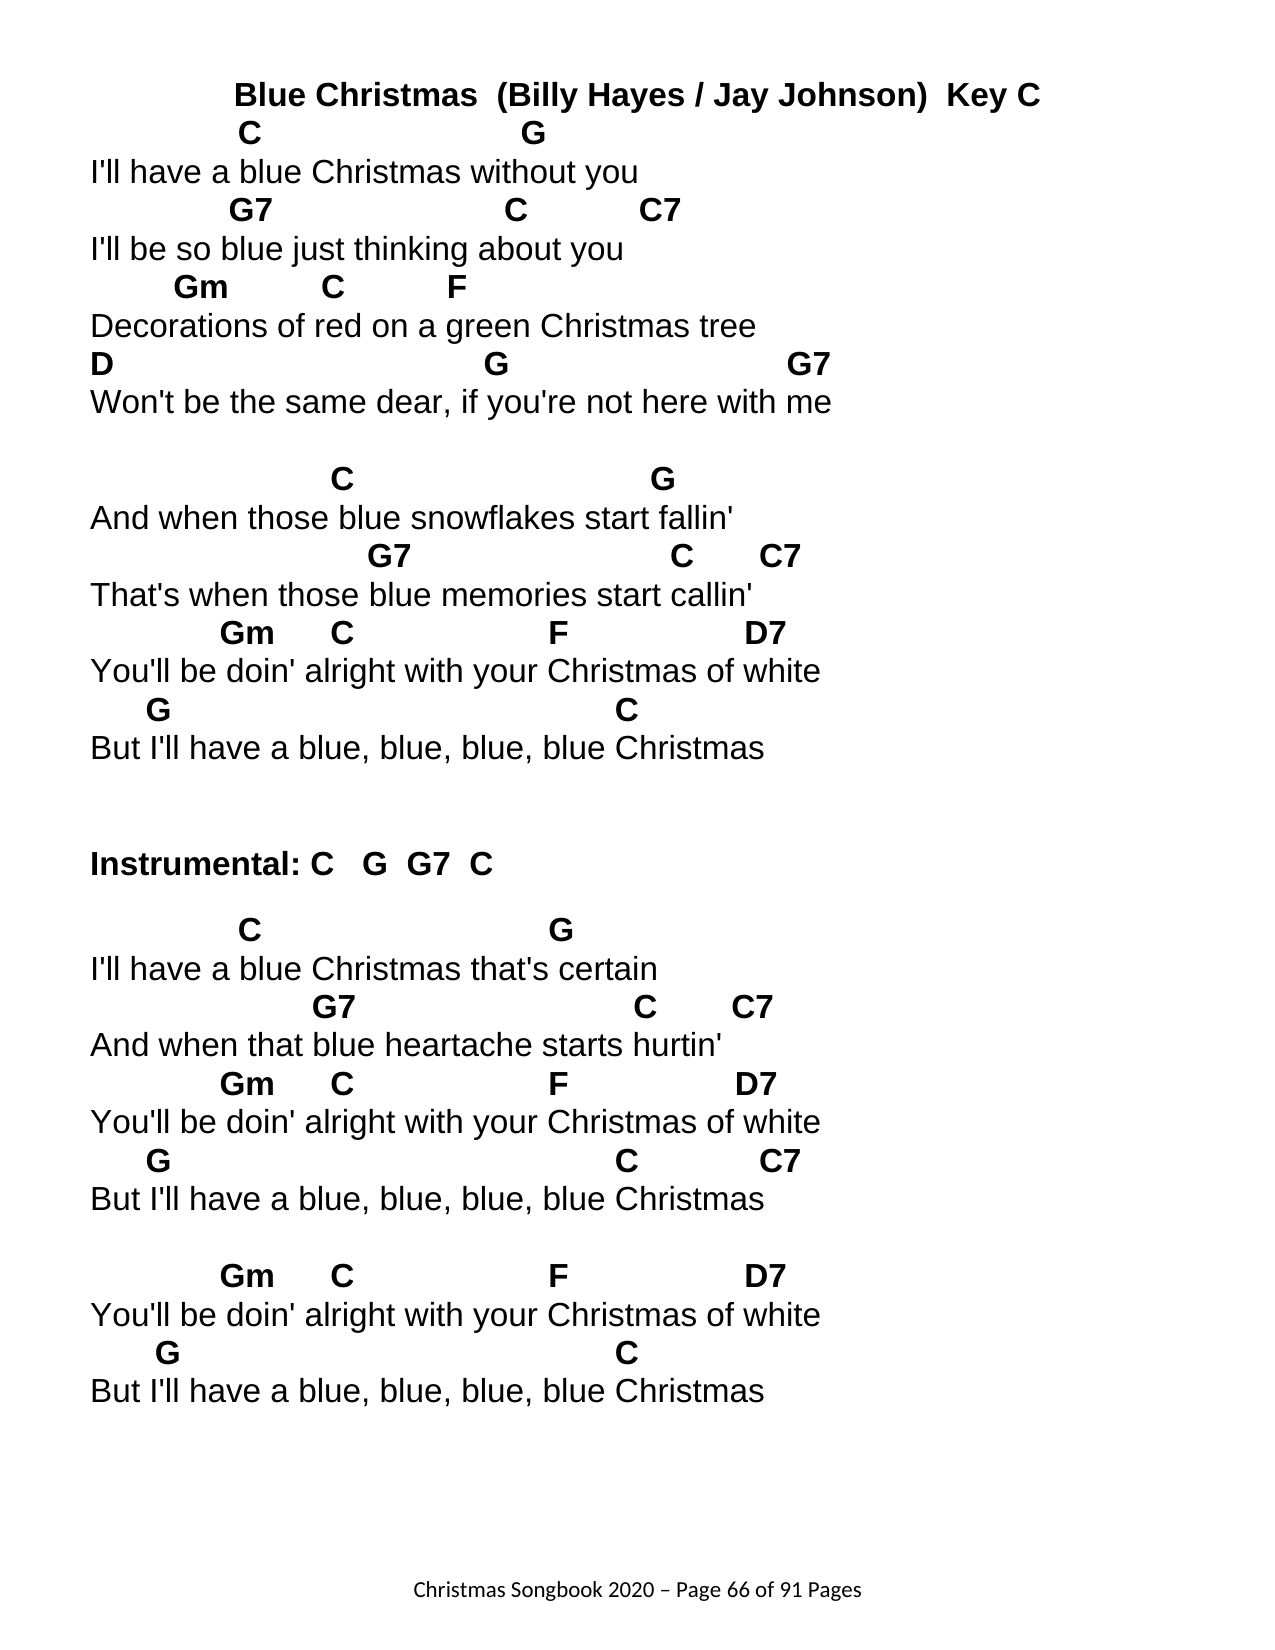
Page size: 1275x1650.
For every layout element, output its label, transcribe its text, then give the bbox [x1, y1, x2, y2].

text Won't be the same dear, if you're not here with me [90, 382, 1185, 421]
text D G G7 [90, 344, 1185, 382]
text Gm C F D7 [90, 1064, 1185, 1102]
text Gm C F D7 [90, 1256, 1185, 1294]
text G C C7 [90, 1141, 1185, 1179]
text But I'll have a blue, blue, blue, blue Christmas [90, 728, 1185, 767]
text I'll be so blue just thinking about you [90, 229, 1185, 267]
text Gm C F D7 [90, 613, 1185, 652]
text I'll have a blue Christmas that's certain [90, 949, 1185, 987]
text I'll have a blue Christmas without you [90, 152, 1185, 190]
text You'll be doin' alright with your Christmas of white [90, 1102, 1185, 1141]
text And when those blue snowflakes start fallin' [90, 498, 1185, 536]
text Instrumental: C G G7 C [90, 844, 1185, 882]
text C G [90, 910, 1185, 949]
text But I'll have a blue, blue, blue, blue Christmas [90, 1179, 1185, 1218]
text G C [90, 690, 1185, 728]
text And when that blue heartache starts hurtin' [90, 1026, 1185, 1064]
text You'll be doin' alright with your Christmas of white [90, 652, 1185, 690]
text G7 C C7 [90, 536, 1185, 575]
text You'll be doin' alright with your Christmas of white [90, 1294, 1185, 1333]
text Blue Christmas (Billy Hayes / Jay Johnson) Key C [90, 75, 1185, 113]
text Gm C F [90, 267, 1185, 306]
text Decorations of red on a green Christmas tree [90, 306, 1185, 344]
text But I'll have a blue, blue, blue, blue Christmas [90, 1371, 1185, 1410]
text C G [90, 459, 1185, 498]
text C G [90, 113, 1185, 152]
text That's when those blue memories start callin' [90, 575, 1185, 613]
text G7 C C7 [90, 190, 1185, 229]
text G7 C C7 [90, 987, 1185, 1026]
text G C [90, 1333, 1185, 1371]
